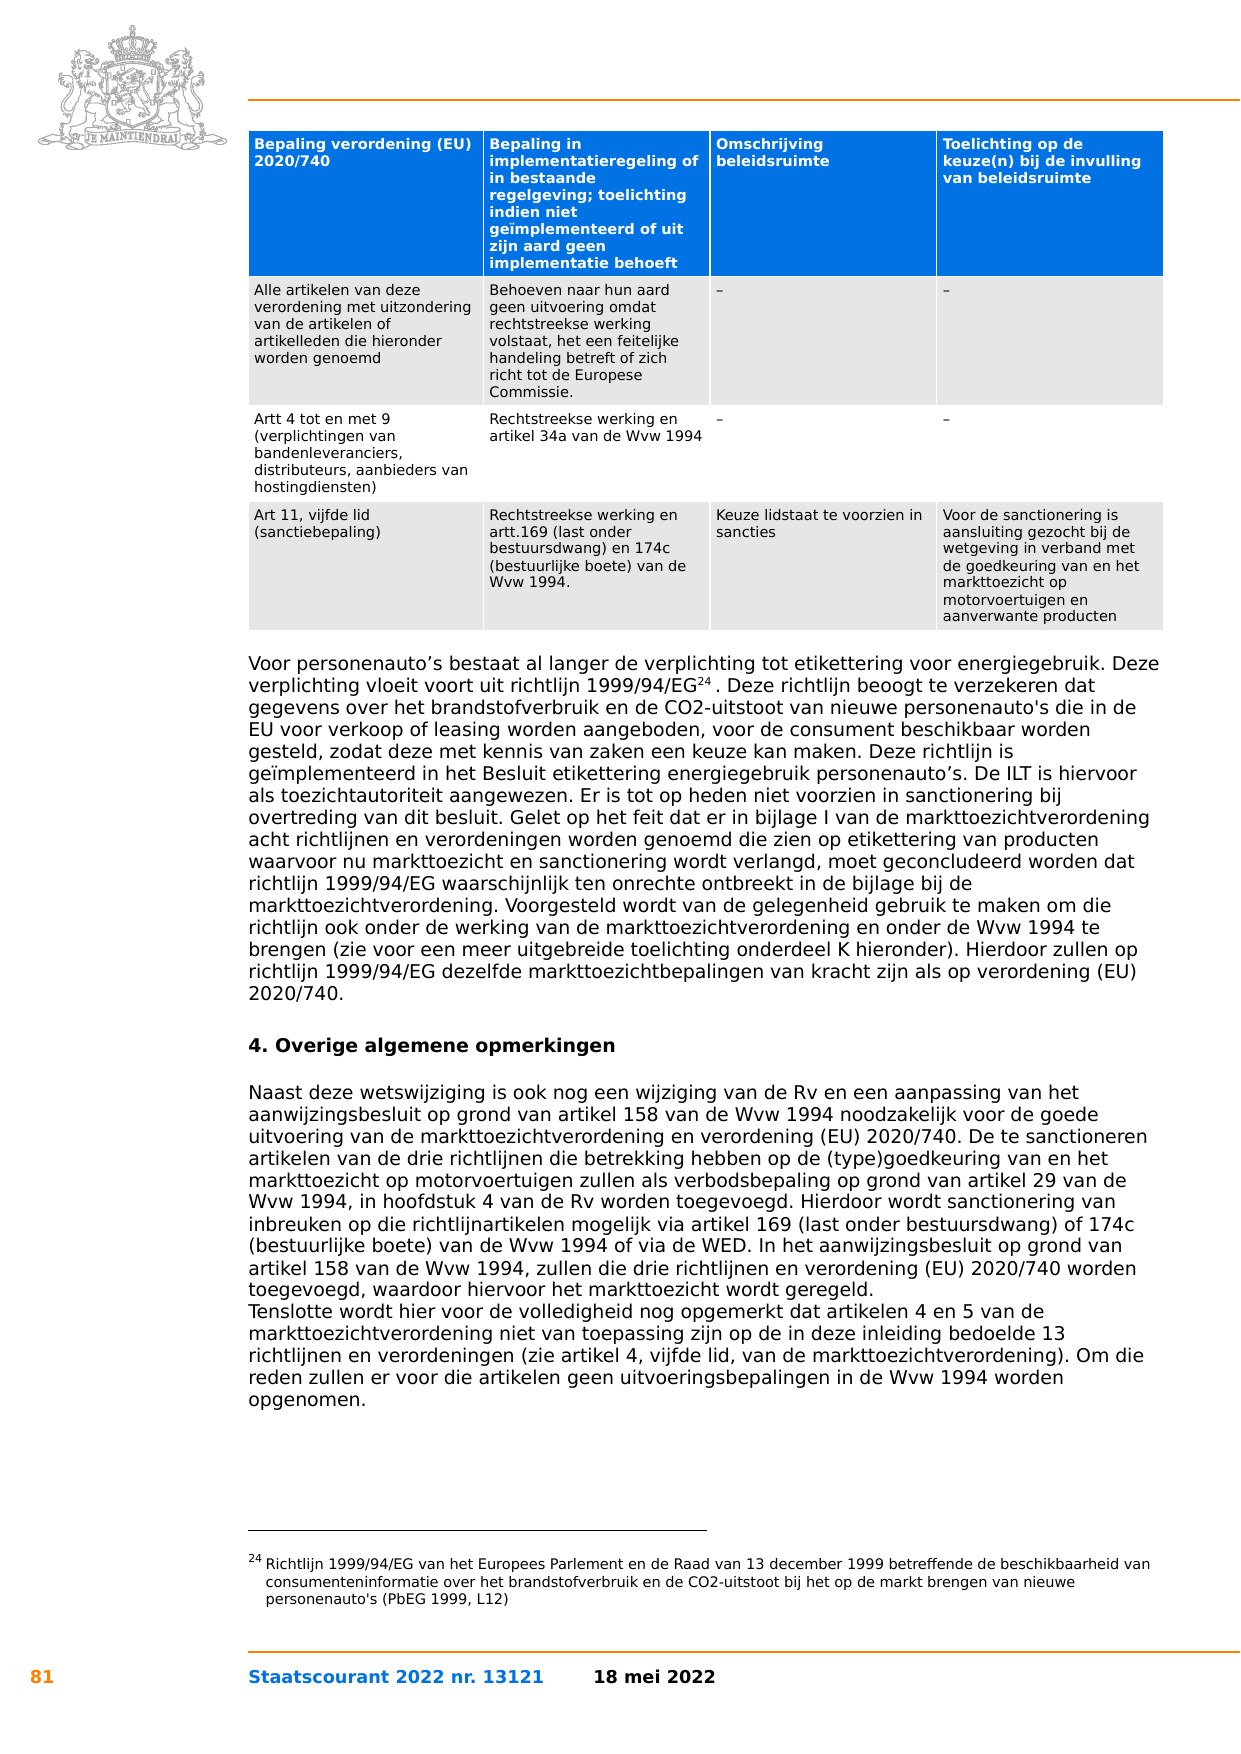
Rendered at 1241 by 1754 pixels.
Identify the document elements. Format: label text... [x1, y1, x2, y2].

picture [38, 25, 227, 150]
table_cell Voor de sanctionering is aansluiting gezocht bij de wetgeving in verband met de goedkeuring van en het markttoezicht op motorvoertuigen en aanverwante producten [937, 502, 1163, 630]
text Tenslotte wordt hier voor de volledigheid nog opgemerkt dat artikelen 4 en 5 van de markttoezichtverordening niet van toepassing zijn op de in deze inleiding bedoelde 13 richtlijnen en verordeningen (zie artikel 4, vijfde lid, van de markttoezichtverordening). Om die reden zullen er voor die artikelen geen uitvoeringsbepalingen in de Wvw 1994 worden opgenomen. [248, 1301, 1163, 1411]
text Naast deze wetswijziging is ook nog een wijziging van de Rv en een aanpassing van het aanwijzingsbesluit op grond van artikel 158 van de Wvw 1994 noodzakelijk voor de goede uitvoering van de markttoezichtverordening en verordening (EU) 2020/740. De te sanctioneren artikelen van de drie richtlijnen die betrekking hebben op de (type)goedkeuring van en het markttoezicht op motorvoertuigen zullen als verbodsbepaling op grond van artikel 29 van de Wvw 1994, in hoofdstuk 4 van de Rv worden toegevoegd. Hierdoor wordt sanctionering van inbreuken op die richtlijnartikelen mogelijk via artikel 169 (last onder bestuursdwang) of 174c (bestuurlijke boete) van de Wvw 1994 of via de WED. In het aanwijzingsbesluit op grond van artikel 158 van de Wvw 1994, zullen die drie richtlijnen en verordening (EU) 2020/740 worden toegevoegd, waardoor hiervoor het markttoezicht wordt geregeld. [248, 1082, 1163, 1301]
table_cell – [711, 406, 936, 501]
table_cell Art 11, vijfde lid (sanctiebepaling) [249, 502, 483, 630]
table_header Bepaling in implementatieregeling of in bestaande regelgeving; toelichting indien niet geïmplementeerd of uit zijn aard geen implementatie behoeft [484, 131, 709, 276]
table_cell Keuze lidstaat te voorzien in sancties [711, 502, 936, 630]
table_cell Rechtstreekse werking en artikel 34a van de Wvw 1994 [484, 406, 709, 501]
subtitle 4. Overige algemene opmerkingen [248, 1034, 1163, 1057]
text Voor personenauto’s bestaat al langer de verplichting tot etikettering voor energiegebruik. Deze verplichting vloeit voort uit richtlijn 1999/94/EG. Deze richtlijn beoogt te verzekeren dat gegevens over het brandstofverbruik en de CO2-uitstoot van nieuwe personenauto's die in de EU voor verkoop of leasing worden aangeboden, voor de consument beschikbaar worden gesteld, zodat deze met kennis van zaken een keuze kan maken. Deze richtlijn is geïmplementeerd in het Besluit etikettering energiegebruik personenauto’s. De ILT is hiervoor als toezichtautoriteit aangewezen. Er is tot op heden niet voorzien in sanctionering bij overtreding van dit besluit. Gelet op het feit dat er in bijlage I van de markttoezichtverordening acht richtlijnen en verordeningen worden genoemd die zien op etikettering van producten waarvoor nu markttoezicht en sanctionering wordt verlangd, moet geconcludeerd worden dat richtlijn 1999/94/EG waarschijnlijk ten onrechte ontbreekt in de bijlage bij de markttoezichtverordening. Voorgesteld wordt van de gelegenheid gebruik te maken om die richtlijn ook onder de werking van de markttoezichtverordening en onder de Wvw 1994 te brengen (zie voor een meer uitgebreide toelichting onderdeel K hieronder). Hierdoor zullen op richtlijn 1999/94/EG dezelfde markttoezichtbepalingen van kracht zijn als op verordening (EU) 2020/740. [248, 653, 1163, 1004]
table_cell – [937, 406, 1163, 501]
table_cell Artt 4 tot en met 9 (verplichtingen van bandenleveranciers, distributeurs, aanbieders van hostingdiensten) [249, 406, 483, 501]
table_header Toelichting op de keuze(n) bij de invulling van beleidsruimte [937, 131, 1163, 276]
table_cell – [937, 277, 1163, 405]
table_cell – [711, 277, 936, 405]
table_cell Rechtstreekse werking en artt.169 (last onder bestuursdwang) en 174c (bestuurlijke boete) van de Wvw 1994. [484, 502, 709, 630]
table_cell Behoeven naar hun aard geen uitvoering omdat rechtstreekse werking volstaat, het een feitelijke handeling betreft of zich richt tot de Europese Commissie. [484, 277, 709, 405]
text Richtlijn 1999/94/EG van het Europees Parlement en de Raad van 13 december 1999 betreffende de beschikbaarheid van consumenteninformatie over het brandstofverbruik en de CO2-uitstoot bij het op de markt brengen van nieuwe personenauto's (PbEG 1999, L12) [248, 1552, 1163, 1608]
table_cell Alle artikelen van deze verordening met uitzondering van de artikelen of artikelleden die hieronder worden genoemd [249, 277, 483, 405]
table_header Omschrijving beleidsruimte [711, 131, 936, 276]
table_header Bepaling verordening (EU) 2020/740 [249, 131, 483, 276]
